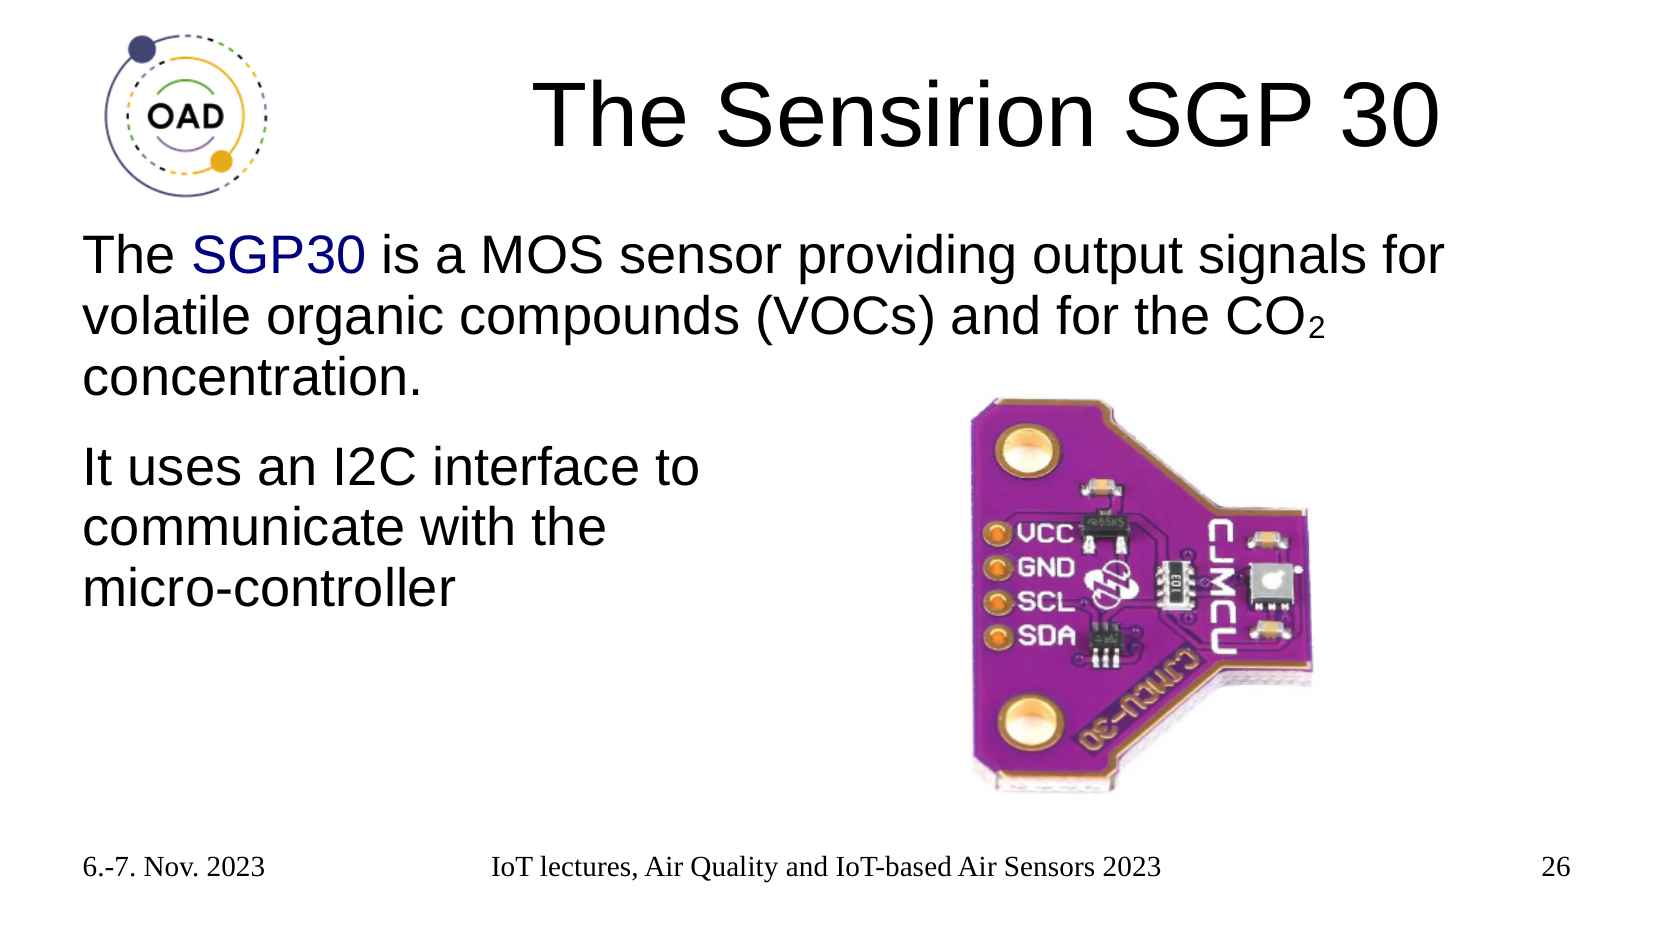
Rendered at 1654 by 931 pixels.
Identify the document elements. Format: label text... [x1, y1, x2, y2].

list The SGP30 is a MOS sensor providing output signals for volatile organic compounds (VOCs) and for the CO2 concentration. It uses an I2C interface to communicate with the micro-controller [82, 225, 1571, 757]
picture [64, 20, 302, 218]
picture [825, 757, 1426, 847]
title The Sensirion SGP 30 [403, 37, 1571, 193]
